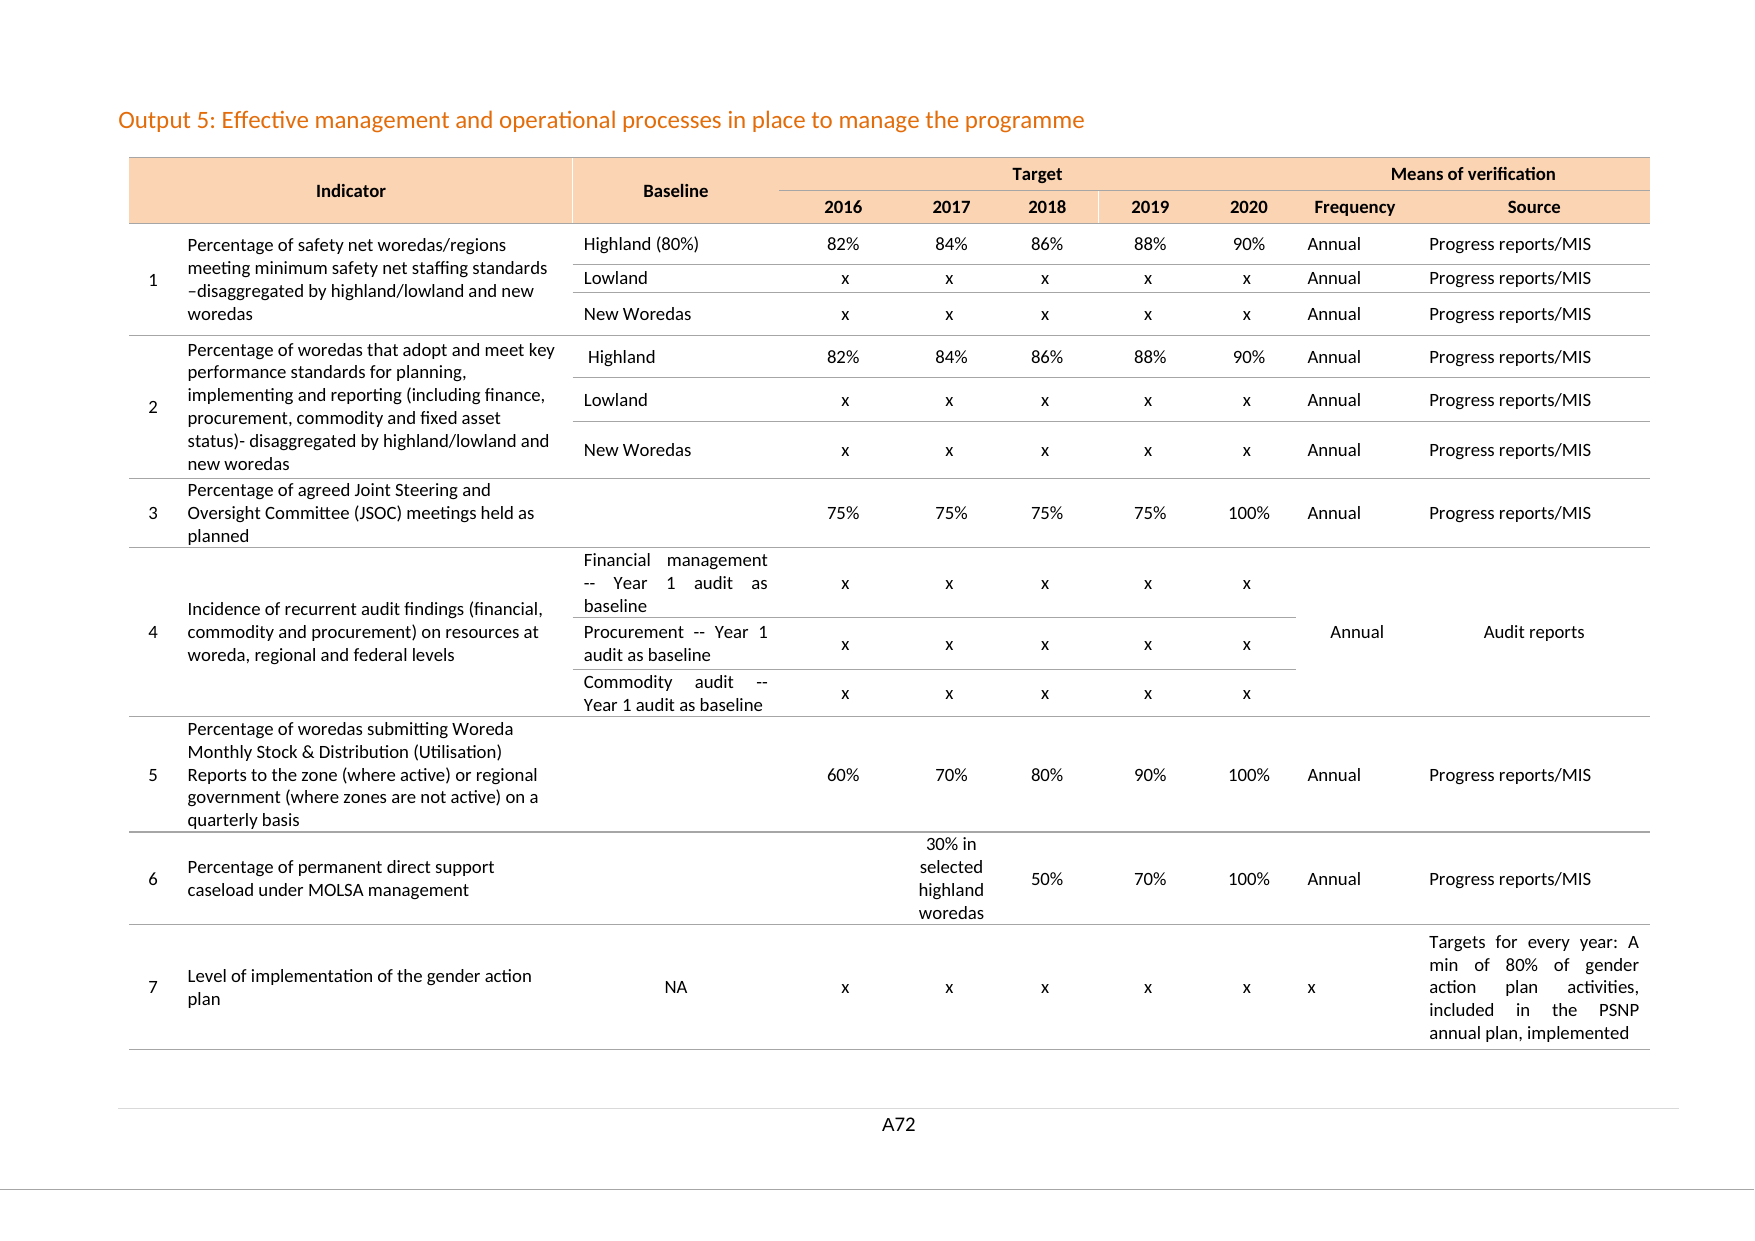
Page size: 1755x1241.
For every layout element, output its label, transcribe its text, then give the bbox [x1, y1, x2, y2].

table_cell Progress reports/MIS [1418, 336, 1650, 377]
table_cell x [907, 925, 995, 1049]
table_cell x [1202, 548, 1296, 617]
table_cell Progress reports/MIS [1418, 717, 1650, 831]
table_cell Percentage of woredas that adopt and meet key performance standards for planning, implementing and reporting (including finance, procurement, commodity and fixed asset status)- disaggregated by highland/lowland and new woredas [176, 336, 572, 477]
table_cell x [1099, 548, 1202, 617]
table_cell x [1296, 925, 1418, 1049]
table_cell 82% [779, 336, 907, 377]
table_cell x [1099, 265, 1202, 292]
table_cell x [1202, 265, 1296, 292]
table_cell 88% [1099, 224, 1202, 263]
table_cell 90% [1099, 717, 1202, 831]
table_cell x [779, 293, 907, 335]
table_cell x [995, 670, 1098, 716]
table_cell Progress reports/MIS [1418, 479, 1650, 547]
table_cell 5 [129, 717, 176, 831]
table_cell x [779, 925, 907, 1049]
table_cell Annual [1296, 265, 1418, 292]
table_cell Commodity audit -- Year 1 audit as baseline [573, 670, 779, 716]
table_cell [573, 479, 779, 547]
table_cell Lowland [573, 265, 779, 292]
table_cell 60% [779, 717, 907, 831]
table_cell x [1202, 422, 1296, 477]
table_cell x [995, 378, 1098, 421]
table_cell Frequency [1296, 191, 1418, 223]
table_cell 7 [129, 925, 176, 1049]
table_cell 2016 [779, 191, 907, 223]
table_cell Annual [1296, 336, 1418, 377]
table_cell Progress reports/MIS [1418, 833, 1650, 924]
table_cell x [1099, 293, 1202, 335]
table_cell 82% [779, 224, 907, 263]
table_cell 84% [907, 336, 995, 377]
table_cell 86% [995, 224, 1098, 263]
table_cell Audit reports [1418, 548, 1650, 716]
table_cell Financial management -- Year 1 audit as baseline [573, 548, 779, 617]
table_cell x [1202, 925, 1296, 1049]
table_cell x [907, 378, 995, 421]
table_cell 100% [1202, 479, 1296, 547]
table_cell Percentage of agreed Joint Steering and Oversight Committee (JSOC) meetings held as planned [176, 479, 572, 547]
table_cell x [1202, 618, 1296, 669]
table_cell [573, 833, 779, 924]
table_header Baseline [573, 158, 779, 223]
table_cell 2019 [1099, 191, 1202, 223]
table_cell Annual [1296, 479, 1418, 547]
table_cell New Woredas [573, 293, 779, 335]
table_cell Highland (80%) [573, 224, 779, 263]
table_cell Progress reports/MIS [1418, 378, 1650, 421]
table_cell 90% [1202, 336, 1296, 377]
table_cell Procurement -- Year 1 audit as baseline [573, 618, 779, 669]
table_cell x [1202, 378, 1296, 421]
table_cell 100% [1202, 833, 1296, 924]
table_cell x [1202, 293, 1296, 335]
table_cell 2017 [907, 191, 995, 223]
table_cell x [995, 293, 1098, 335]
table_cell Level of implementation of the gender action plan [176, 925, 572, 1049]
table_cell x [779, 265, 907, 292]
table_header Indicator [129, 158, 572, 223]
table_cell 30% in selected highland woredas [907, 833, 995, 924]
table_cell x [1099, 925, 1202, 1049]
table_cell New Woredas [573, 422, 779, 477]
table_cell 6 [129, 833, 176, 924]
table_cell x [907, 618, 995, 669]
table_cell [779, 833, 907, 924]
table_cell x [907, 548, 995, 617]
table_cell Incidence of recurrent audit findings (financial, commodity and procurement) on resources at woreda, regional and federal levels [176, 548, 572, 716]
table_cell Percentage of woredas submitting Woreda Monthly Stock & Distribution (Utilisation) Reports to the zone (where active) or regional government (where zones are not active) on a quarterly basis [176, 717, 572, 831]
table_cell x [779, 378, 907, 421]
table_cell 70% [907, 717, 995, 831]
table_cell Annual [1296, 422, 1418, 477]
table_cell Highland [573, 336, 779, 377]
table_cell [573, 717, 779, 831]
table_cell x [907, 422, 995, 477]
table_header Means of verification [1296, 158, 1650, 190]
table_cell x [995, 265, 1098, 292]
table_cell Lowland [573, 378, 779, 421]
table_cell 50% [995, 833, 1098, 924]
table_cell 88% [1099, 336, 1202, 377]
table_cell 100% [1202, 717, 1296, 831]
table_cell x [779, 618, 907, 669]
table_cell 86% [995, 336, 1098, 377]
table_cell Annual [1296, 717, 1418, 831]
table_cell x [1202, 670, 1296, 716]
table_cell 2018 [995, 191, 1098, 223]
table_cell Source [1418, 191, 1650, 223]
table_cell 90% [1202, 224, 1296, 263]
table_cell 2020 [1202, 191, 1296, 223]
table_cell x [779, 670, 907, 716]
table_cell 80% [995, 717, 1098, 831]
table_cell 2 [129, 336, 176, 477]
table_cell Progress reports/MIS [1418, 224, 1650, 263]
table_cell 75% [907, 479, 995, 547]
table_cell 3 [129, 479, 176, 547]
table_cell Targets for every year: A min of 80% of gender action plan activities, included in the PSNP annual plan, implemented [1418, 925, 1650, 1049]
table_cell Progress reports/MIS [1418, 265, 1650, 292]
table_cell Progress reports/MIS [1418, 293, 1650, 335]
table_cell x [1099, 670, 1202, 716]
table_cell x [995, 618, 1098, 669]
table_cell x [907, 670, 995, 716]
table_cell x [907, 293, 995, 335]
table_cell 1 [129, 224, 176, 335]
table_cell 75% [995, 479, 1098, 547]
table_cell 70% [1099, 833, 1202, 924]
table_cell 75% [1099, 479, 1202, 547]
table_cell Annual [1296, 833, 1418, 924]
table_cell x [995, 422, 1098, 477]
table_cell Annual [1296, 548, 1418, 716]
table_cell Progress reports/MIS [1418, 422, 1650, 477]
table_cell Annual [1296, 224, 1418, 263]
subtitle Output 5: Effective management and operational processes in place to manage the programme [118, 104, 1679, 134]
table_cell x [995, 925, 1098, 1049]
table_cell Percentage of safety net woredas/regions meeting minimum safety net staffing standards –disaggregated by highland/lowland and new woredas [176, 224, 572, 335]
table_cell 4 [129, 548, 176, 716]
table_cell x [779, 422, 907, 477]
table_cell x [779, 548, 907, 617]
table_cell Annual [1296, 293, 1418, 335]
table_cell x [995, 548, 1098, 617]
table_cell x [907, 265, 995, 292]
table_cell NA [573, 925, 779, 1049]
table_cell x [1099, 618, 1202, 669]
table_cell Annual [1296, 378, 1418, 421]
table_cell x [1099, 422, 1202, 477]
table_cell x [1099, 378, 1202, 421]
table_header Target [779, 158, 1296, 190]
table_cell 84% [907, 224, 995, 263]
table_cell 75% [779, 479, 907, 547]
table_cell Percentage of permanent direct support caseload under MOLSA management [176, 833, 572, 924]
